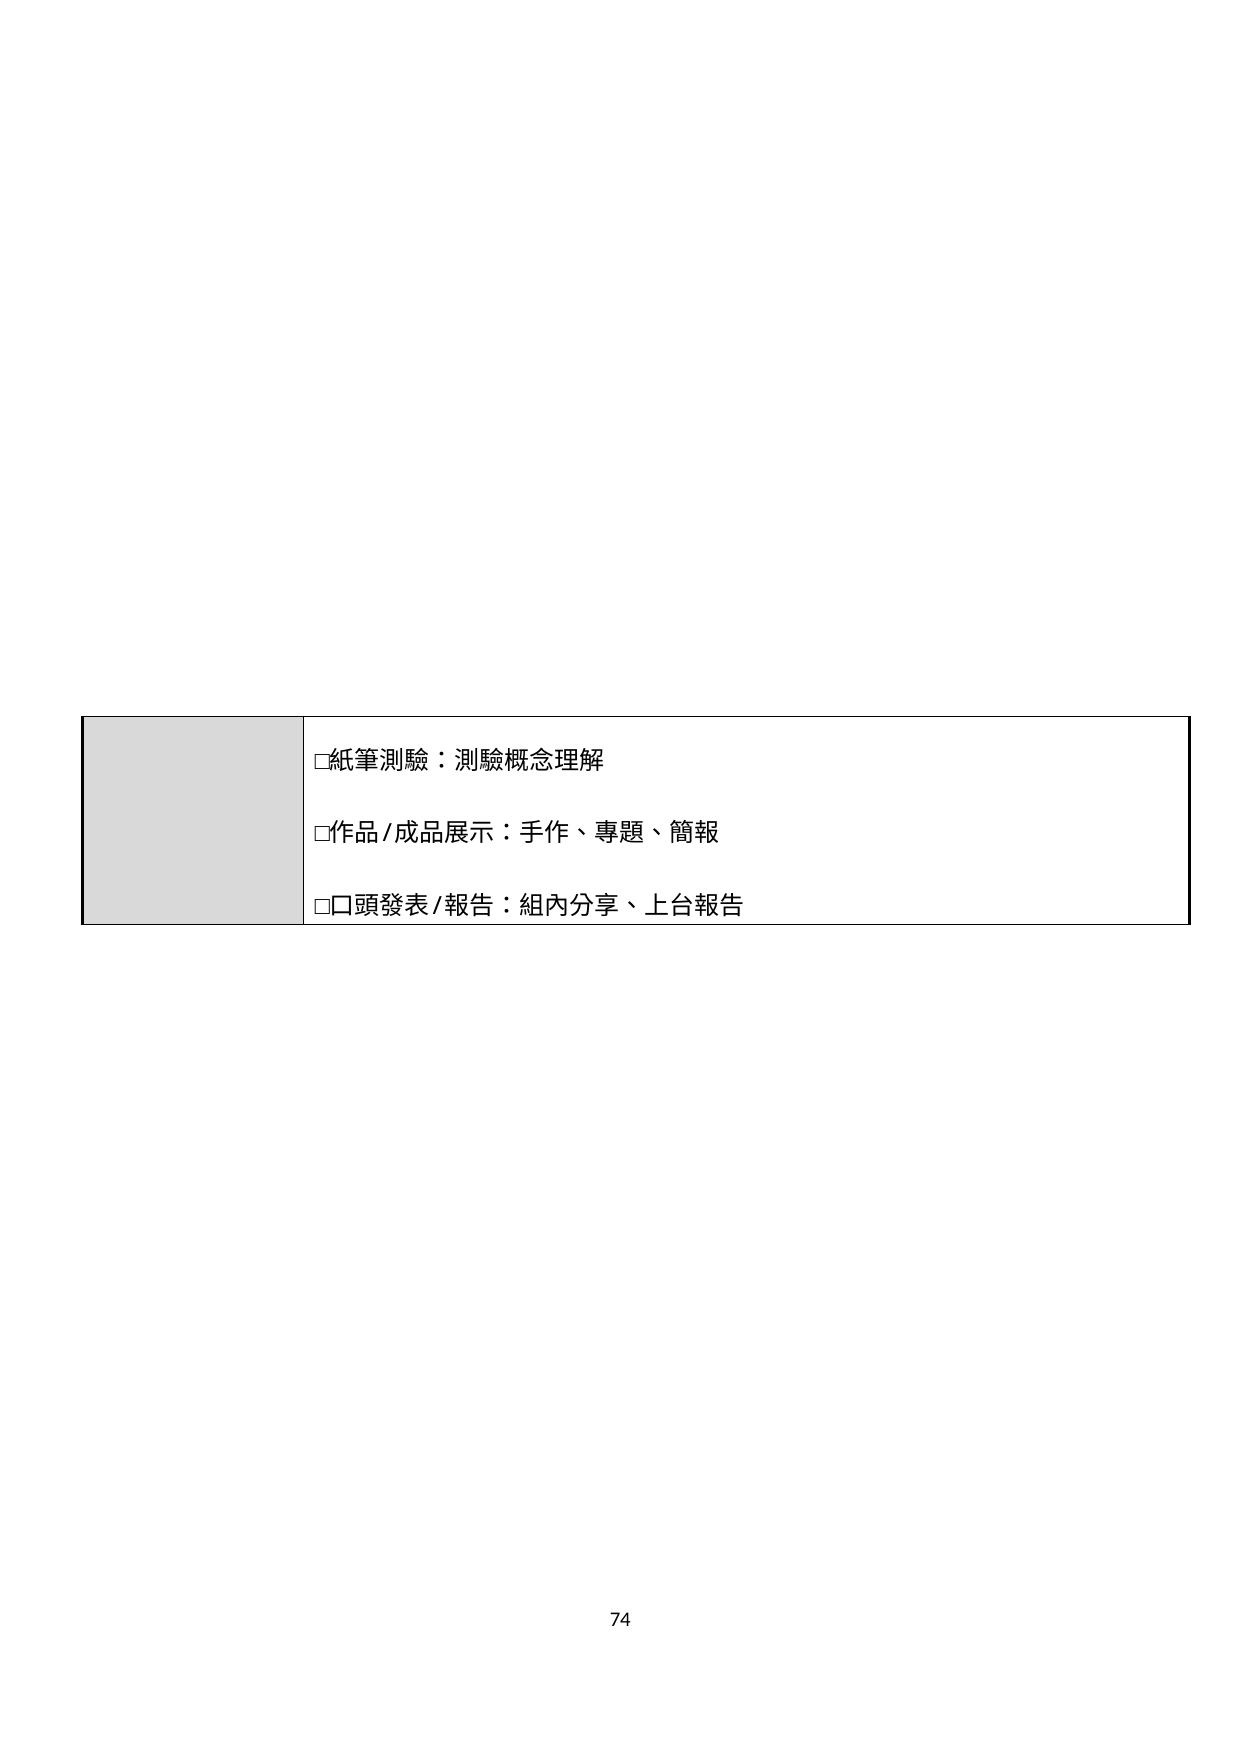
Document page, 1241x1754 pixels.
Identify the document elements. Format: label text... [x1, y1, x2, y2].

table_cell [84, 717, 303, 924]
table_cell □紙筆測驗：測驗概念理解 □作品/成品展示：手作、專題、簡報 □口頭發表/報告：組內分享、上台報告 [304, 717, 1188, 924]
